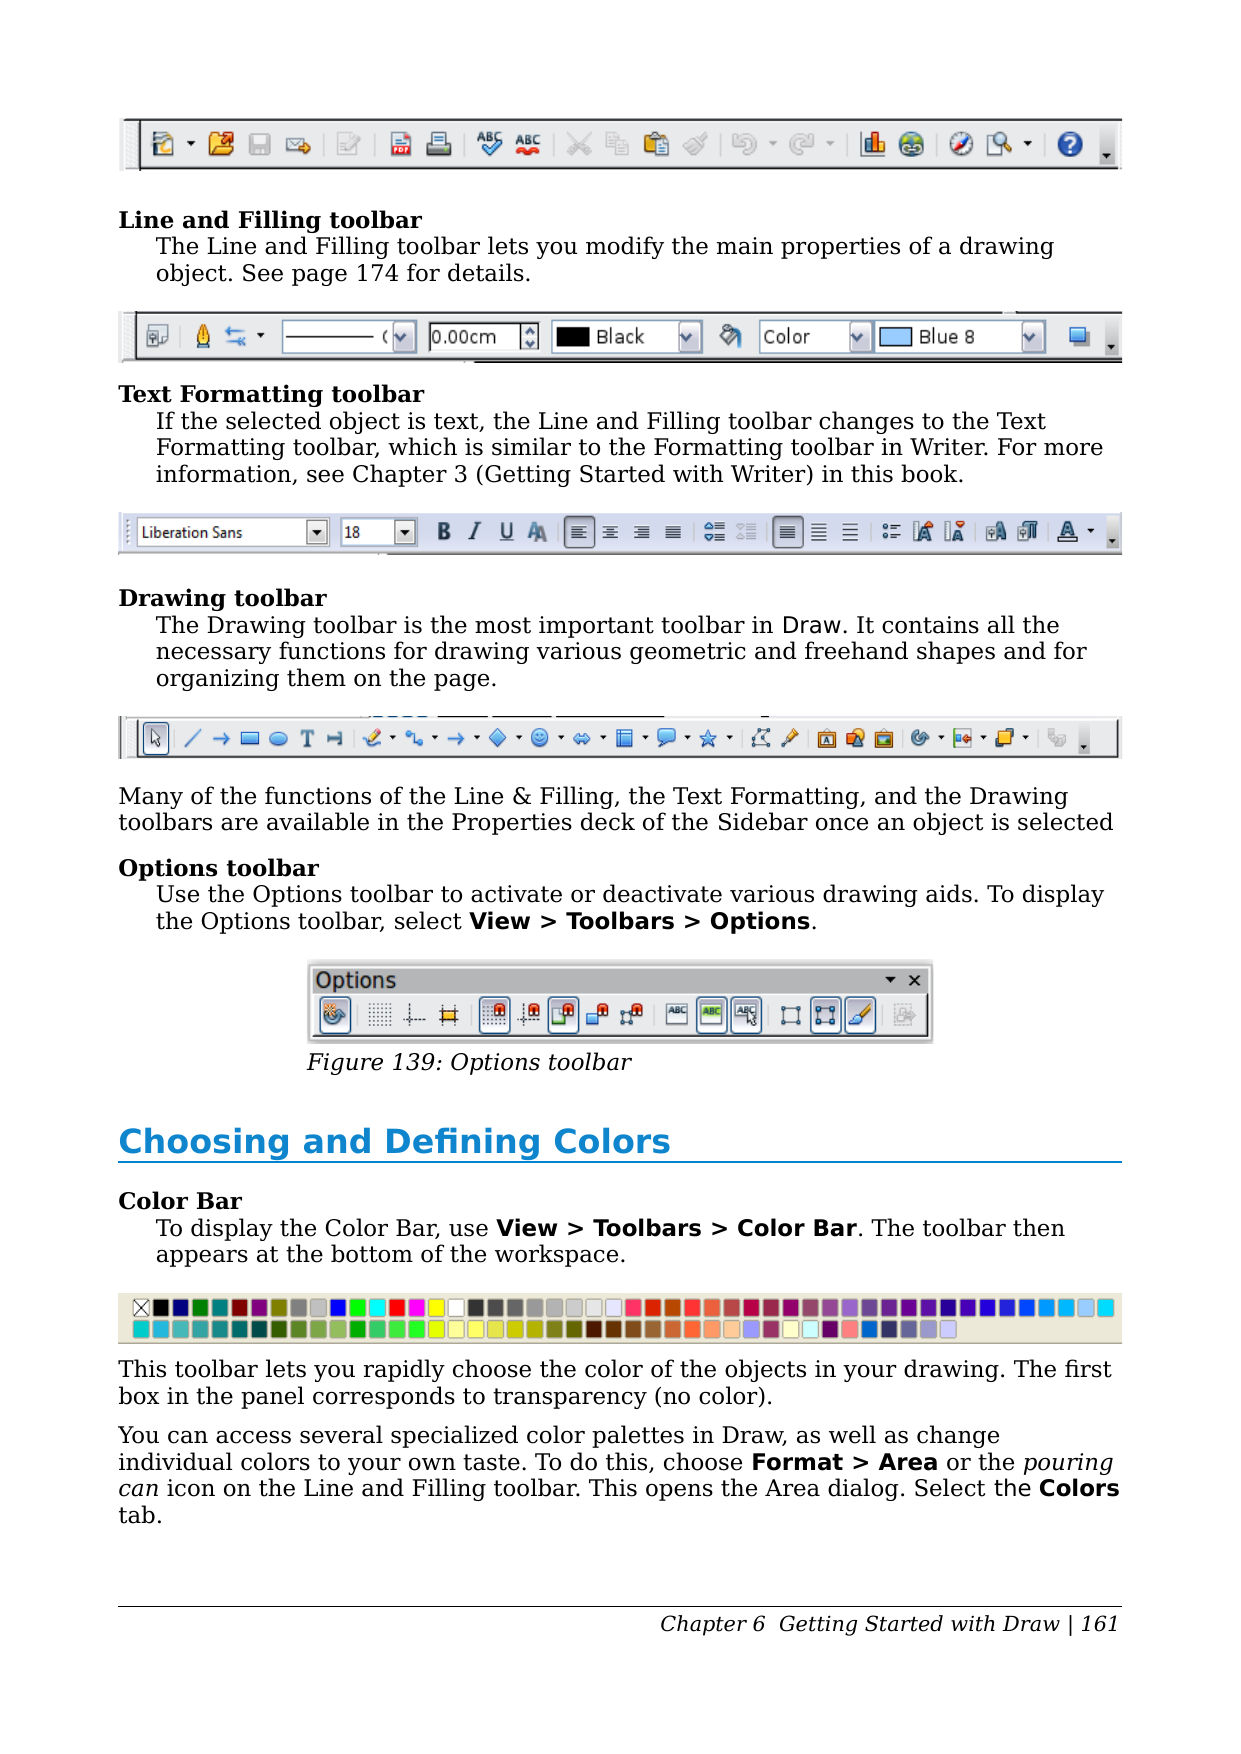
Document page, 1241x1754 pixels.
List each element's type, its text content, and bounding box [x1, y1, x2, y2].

text This toolbar lets you rapidly choose the color of the objects in your drawing. The first box in the panel corresponds to transparency (no color). [118, 1356, 1122, 1410]
text Drawing toolbar [118, 585, 1122, 612]
picture [118, 1293, 1123, 1344]
text Figure 139: Options toolbar [307, 1049, 933, 1076]
text Use the Options toolbar to activate or deactivate various drawing aids. To display the Options toolbar, select View > Toolbars > Options. [156, 881, 1122, 935]
text Color Bar [118, 1188, 1122, 1215]
picture [118, 716, 1123, 759]
text To display the Color Bar, use View > Toolbars > Color Bar. The toolbar then appears at the bottom of the workspace. [156, 1215, 1122, 1268]
picture [118, 512, 1123, 555]
text Line and Filling toolbar [118, 207, 1122, 233]
text The Line and Filling toolbar lets you modify the main properties of a drawing object. See page 174 for details. [156, 233, 1122, 287]
text Text Formatting toolbar [118, 381, 1122, 408]
text You can access several specialized color palettes in Draw, as well as change individual colors to your own taste. To do this, choose Format > Area or the pouring can icon on the Line and Filling toolbar. This opens the Area dialog. Select the Colors tab. [118, 1422, 1122, 1529]
text If the selected object is text, the Line and Filling toolbar changes to the Text Formatting toolbar, which is similar to the Formatting toolbar in Writer. For more information, see Chapter 3 (Getting Started with Writer) in this book. [156, 408, 1122, 488]
text Many of the functions of the Line & Filling, the Text Formatting, and the Drawing toolbars are available in the Properties deck of the Sidebar once an object is selected [118, 783, 1122, 836]
picture [118, 311, 1123, 363]
picture [118, 118, 1123, 171]
subtitle Choosing and Defining Colors [118, 1122, 1122, 1161]
picture [306, 959, 934, 1044]
text The Drawing toolbar is the most important toolbar in Draw. It contains all the necessary functions for drawing various geometric and freehand shapes and for organizing them on the page. [156, 612, 1122, 692]
text Options toolbar [118, 854, 1122, 881]
